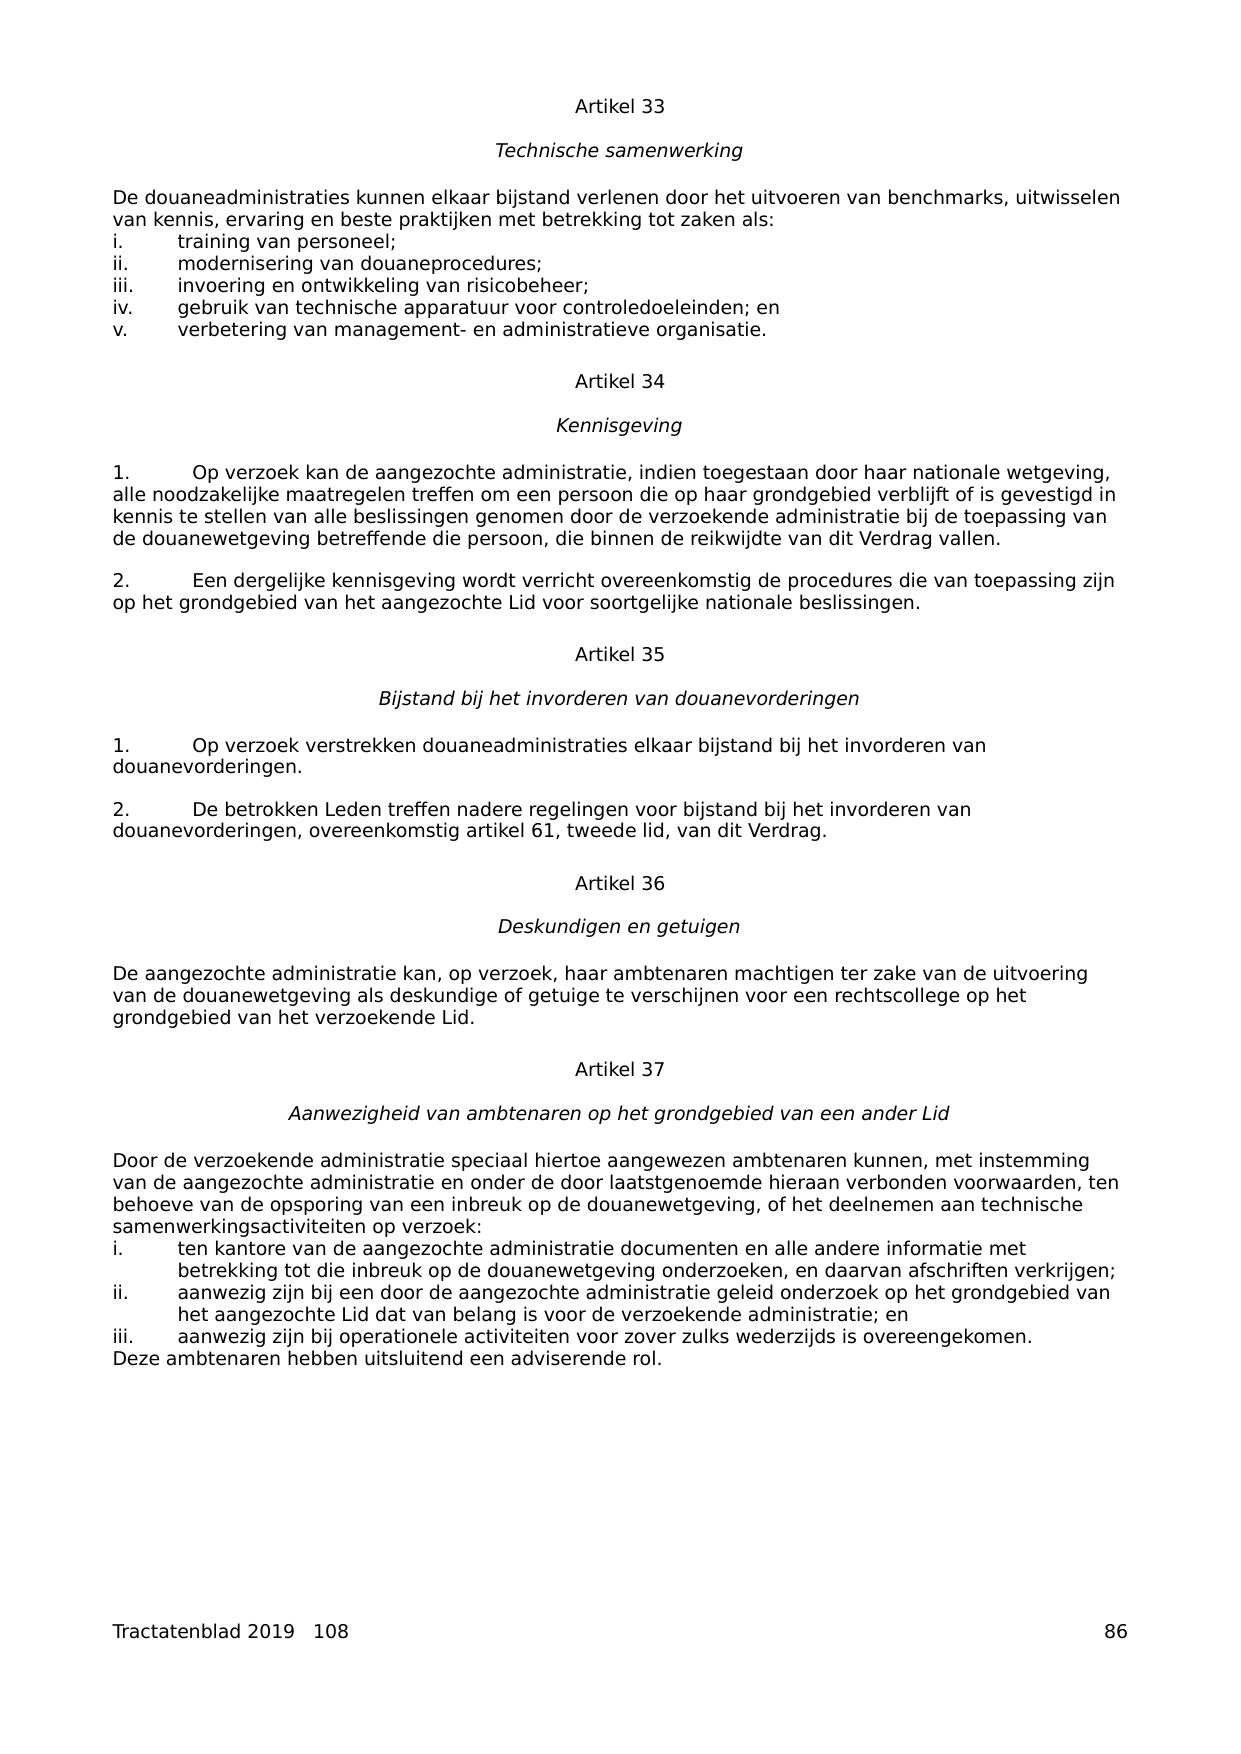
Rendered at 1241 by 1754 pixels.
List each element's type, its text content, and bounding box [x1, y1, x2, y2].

subtitle Artikel 35 Bijstand bij het invorderen van douanevorderingen [112, 643, 1128, 709]
subtitle Artikel 36 Deskundigen en getuigen [112, 872, 1128, 938]
text De aangezochte administratie kan, op verzoek, haar ambtenaren machtigen ter zake van de uitvoering van de douanewetgeving als deskundige of getuige te verschijnen voor een rechtscollege op het grondgebied van het verzoekende Lid. [112, 963, 1128, 1029]
text v. verbetering van management- en administratieve organisatie. [112, 319, 1128, 341]
text Door de verzoekende administratie speciaal hiertoe aangewezen ambtenaren kunnen, met instemming van de aangezochte administratie en onder de door laatstgenoemde hieraan verbonden voorwaarden, ten behoeve van de opsporing van een inbreuk op de douanewetgeving, of het deelnemen aan technische samenwerkingsactiviteiten op verzoek: [112, 1150, 1128, 1238]
text Deze ambtenaren hebben uitsluitend een adviserende rol. [112, 1348, 1128, 1370]
text iv. gebruik van technische apparatuur voor controledoeleinden; en [112, 297, 1128, 319]
text 2. De betrokken Leden treffen nadere regelingen voor bijstand bij het invorderen van douanevorderingen, overeenkomstig artikel 61, tweede lid, van dit Verdrag. [112, 798, 1128, 842]
subtitle Artikel 33 Technische samenwerking [112, 96, 1128, 162]
text i. training van personeel; [112, 231, 1128, 253]
text ii. aanwezig zijn bij een door de aangezochte administratie geleid onderzoek op het grondgebied van het aangezochte Lid dat van belang is voor de verzoekende administratie; en [112, 1282, 1128, 1326]
text i. ten kantore van de aangezochte administratie documenten en alle andere informatie met betrekking tot die inbreuk op de douanewetgeving onderzoeken, en daarvan afschriften verkrijgen; [112, 1238, 1128, 1282]
text ii. modernisering van douaneprocedures; [112, 253, 1128, 275]
text De douaneadministraties kunnen elkaar bijstand verlenen door het uitvoeren van benchmarks, uitwisselen van kennis, ervaring en beste praktijken met betrekking tot zaken als: [112, 187, 1128, 231]
subtitle Artikel 37 Aanwezigheid van ambtenaren op het grondgebied van een ander Lid [112, 1059, 1128, 1125]
text 1. Op verzoek verstrekken douaneadministraties elkaar bijstand bij het invorderen van douanevorderingen. [112, 734, 1128, 778]
text iii. aanwezig zijn bij operationele activiteiten voor zover zulks wederzijds is overeengekomen. [112, 1326, 1128, 1348]
text 1. Op verzoek kan de aangezochte administratie, indien toegestaan door haar nationale wetgeving, alle noodzakelijke maatregelen treffen om een persoon die op haar grondgebied verblijft of is gevestigd in kennis te stellen van alle beslissingen genomen door de verzoekende administratie bij de toepassing van de douanewetgeving betreffende die persoon, die binnen de reikwijdte van dit Verdrag vallen. [112, 462, 1128, 549]
text 2. Een dergelijke kennisgeving wordt verricht overeenkomstig de procedures die van toepassing zijn op het grondgebied van het aangezochte Lid voor soortgelijke nationale beslissingen. [112, 569, 1128, 613]
text iii. invoering en ontwikkeling van risicobeheer; [112, 275, 1128, 297]
subtitle Artikel 34 Kennisgeving [112, 371, 1128, 437]
